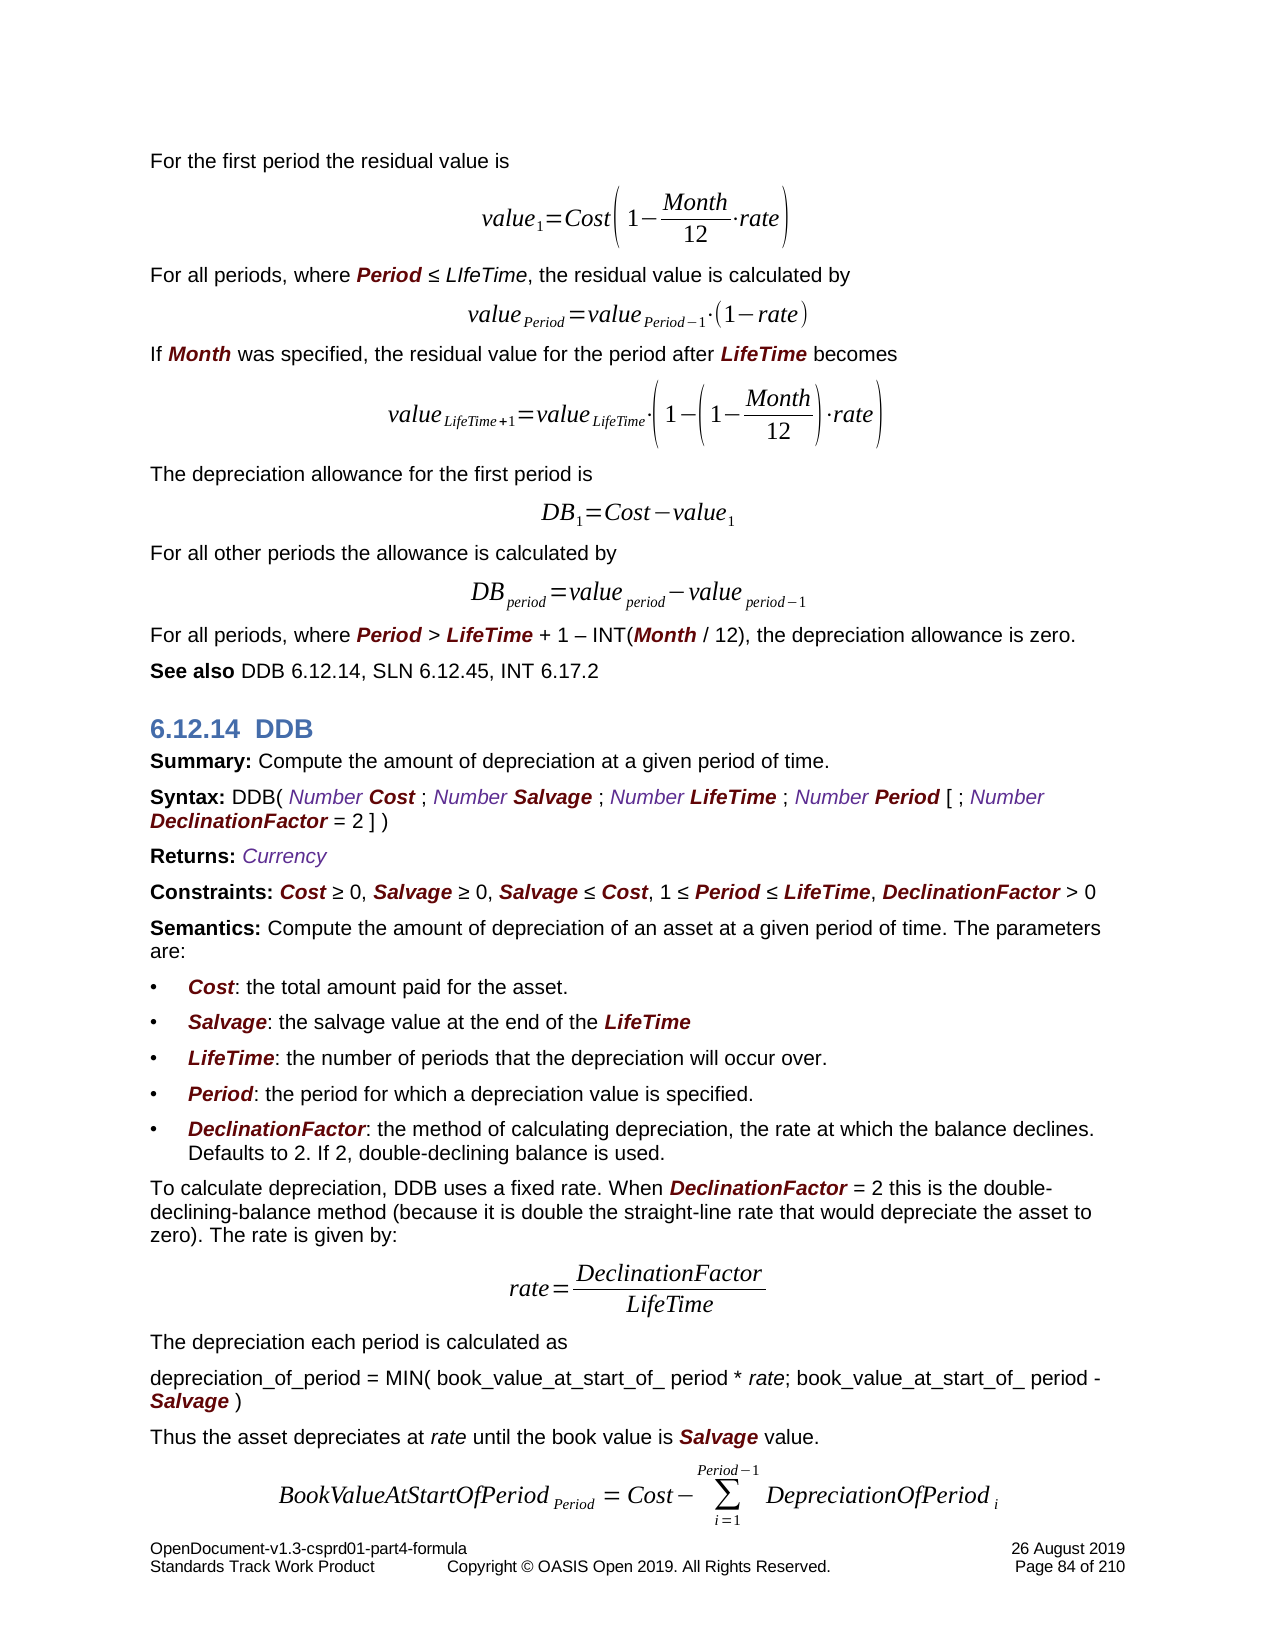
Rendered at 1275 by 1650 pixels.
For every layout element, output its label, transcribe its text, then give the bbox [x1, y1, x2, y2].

text For all periods, where Period ≤ LIfeTime, the residual value is calculated by [150, 263, 1125, 287]
text For all periods, where Period > LifeTime + 1 – INT(Month / 12), the depreciation allowance is zero. [150, 624, 1125, 647]
text To calculate depreciation, DDB uses a fixed rate. When DeclinationFactor = 2 this is the double-declining-balance method (because it is double the straight-line rate that would depreciate the asset to zero). The rate is given by: [150, 1177, 1125, 1247]
list LifeTime: the number of periods that the depreciation will occur over. [150, 1046, 1125, 1070]
text Constraints: Cost ≥ 0, Salvage ≥ 0, Salvage ≤ Cost, 1 ≤ Period ≤ LifeTime, DeclinationFactor > 0 [150, 880, 1125, 904]
text Summary: Compute the amount of depreciation at a given period of time. [150, 750, 1125, 773]
list Period: the period for which a depreciation value is specified. [150, 1082, 1125, 1106]
text See also DDB 6.12.14, SLN 6.12.45, INT 6.17.2 [150, 659, 1125, 683]
subtitle DDB [150, 714, 1125, 744]
text If Month was specified, the residual value for the period after LifeTime becomes [150, 343, 1125, 366]
text Thus the asset depreciates at rate until the book value is Salvage value. [150, 1426, 1125, 1449]
list Salvage: the salvage value at the end of the LifeTime [150, 1011, 1125, 1034]
text Syntax: DDB( Number Cost ; Number Salvage ; Number LifeTime ; Number Period [ ; Number DeclinationFactor = 2 ] ) [150, 786, 1125, 833]
text For the first period the residual value is [150, 150, 1125, 173]
text Semantics: Compute the amount of depreciation of an asset at a given period of time. The parameters are: [150, 916, 1125, 963]
text Returns: Currency [150, 845, 1125, 868]
text For all other periods the allowance is calculated by [150, 542, 1125, 565]
text depreciation_of_period = MIN( book_value_at_start_of_ period * rate; book_value_at_start_of_ period - Salvage ) [150, 1366, 1125, 1413]
text The depreciation each period is calculated as [150, 1331, 1125, 1354]
list DeclinationFactor: the method of calculating depreciation, the rate at which the balance declines. Defaults to 2. If 2, double-declining balance is used. [150, 1118, 1125, 1165]
text The depreciation allowance for the first period is [150, 463, 1125, 486]
list Cost: the total amount paid for the asset. [150, 975, 1125, 999]
